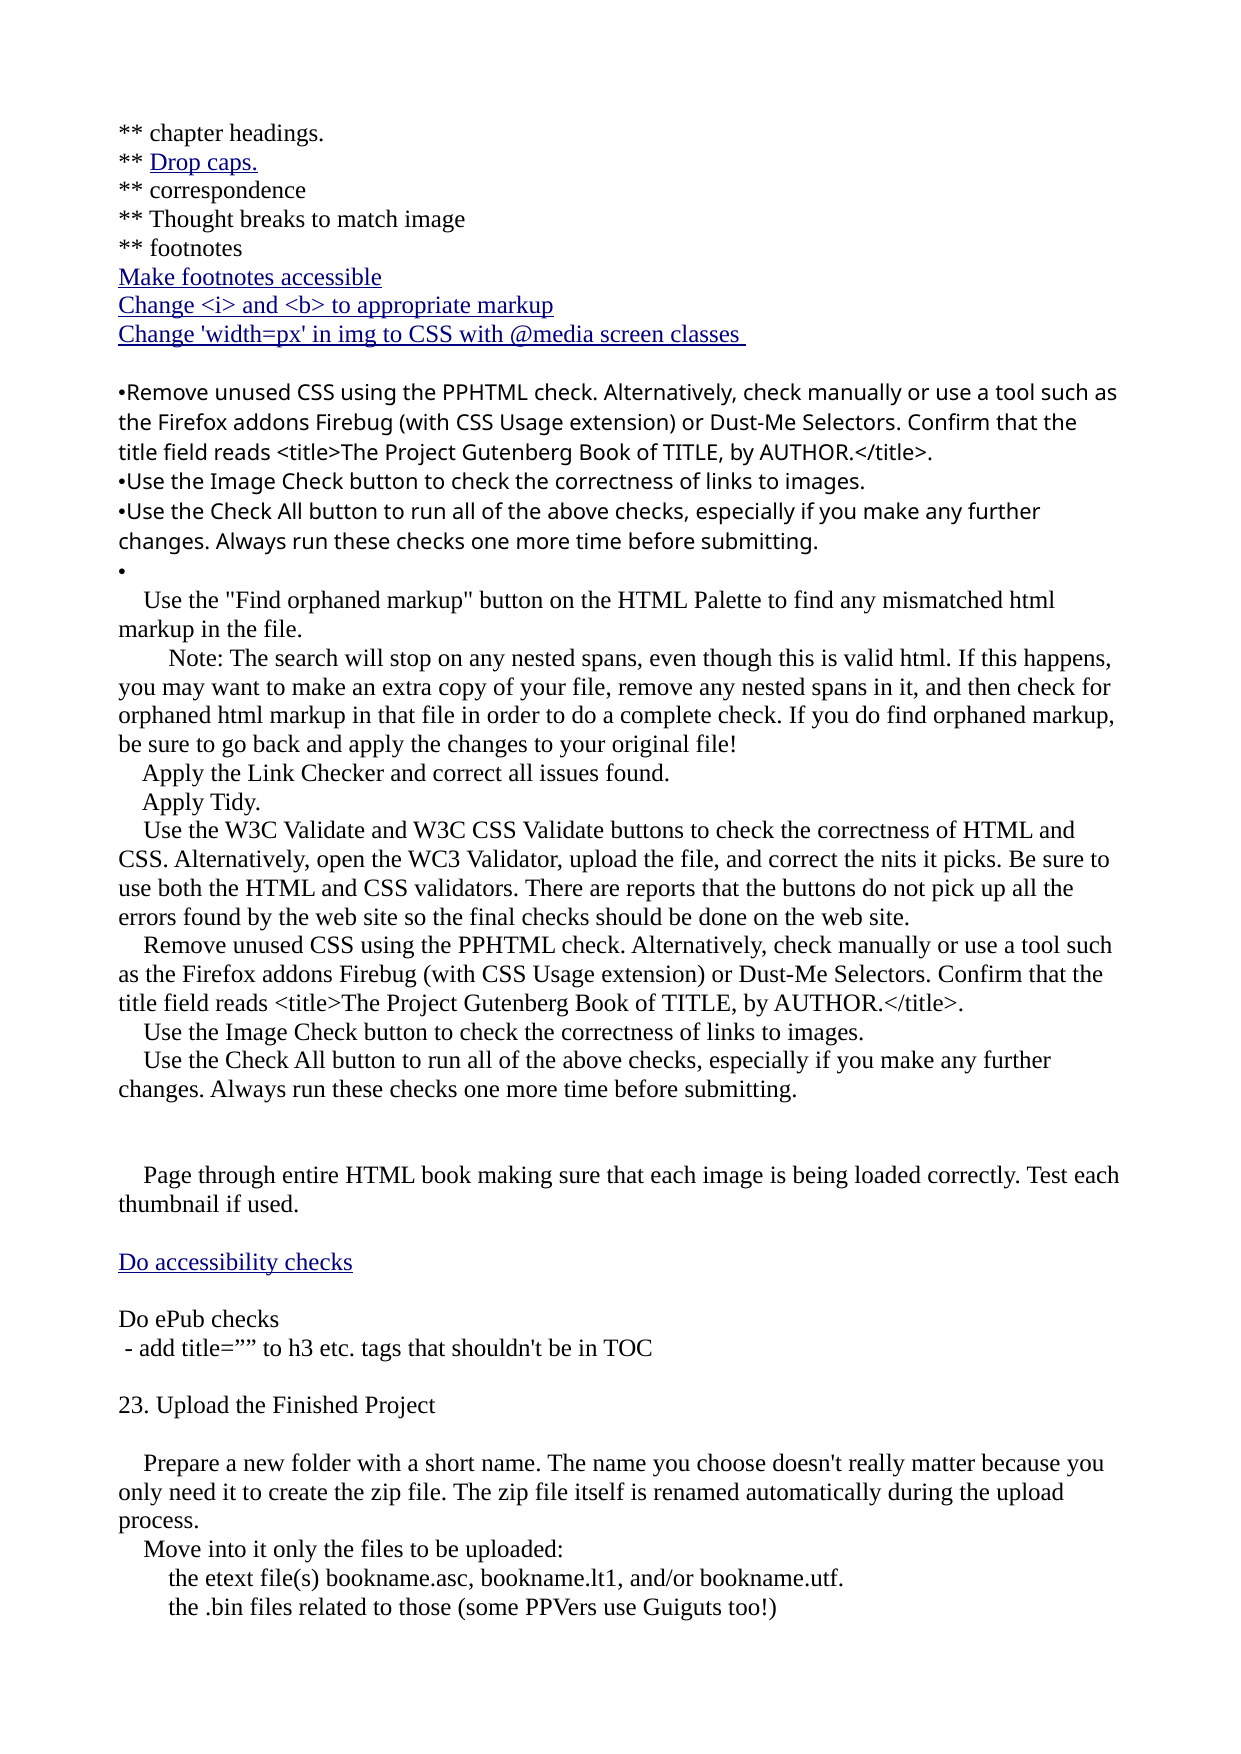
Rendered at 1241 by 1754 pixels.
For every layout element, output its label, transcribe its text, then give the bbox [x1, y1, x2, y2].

text Use the "Find orphaned markup" button on the HTML Palette to find any mismatched html markup in the file. [118, 585, 1122, 643]
text 23. Upload the Finished Project [118, 1390, 1122, 1419]
text - add title=”” to h3 etc. tags that shouldn't be in TOC [118, 1333, 1122, 1362]
text Apply Tidy. [118, 787, 1122, 815]
list Use the Check All button to run all of the above checks, especially if you make any further changes. Always run these checks one more time before submitting. [118, 496, 1122, 556]
text Change 'width=px' in img to CSS with @media screen classes [118, 319, 1122, 348]
text ** chapter headings. [118, 118, 1122, 147]
text Apply the Link Checker and correct all issues found. [118, 758, 1122, 787]
text ** footnotes [118, 233, 1122, 262]
text Page through entire HTML book making sure that each image is being loaded correctly. Test each thumbnail if used. [118, 1160, 1122, 1218]
text the .bin files related to those (some PPVers use Guiguts too!) [118, 1592, 1122, 1620]
text Prepare a new folder with a short name. The name you choose doesn't really matter because you only need it to create the zip file. The zip file itself is renamed automatically during the upload process. [118, 1448, 1122, 1534]
text Use the W3C Validate and W3C CSS Validate buttons to check the correctness of HTML and CSS. Alternatively, open the WC3 Validator, upload the file, and correct the nits it picks. Be sure to use both the HTML and CSS validators. There are reports that the buttons do not pick up all the errors found by the web site so the final checks should be done on the web site. [118, 815, 1122, 930]
text ** correspondence [118, 176, 1122, 204]
list Use the Image Check button to check the correctness of links to images. [118, 466, 1122, 496]
text Do ePub checks [118, 1304, 1122, 1333]
text Note: The search will stop on any nested spans, even though this is valid html. If this happens, you may want to make an extra copy of your file, remove any nested spans in it, and then check for orphaned html markup in that file in order to do a complete check. If you do find orphaned markup, be sure to go back and apply the changes to your original file! [118, 643, 1122, 758]
text Remove unused CSS using the PPHTML check. Alternatively, check manually or use a tool such as the Firefox addons Firebug (with CSS Usage extension) or Dust-Me Selectors. Confirm that the title field reads <title>The Project Gutenberg Book of TITLE, by AUTHOR.</title>. [118, 930, 1122, 1017]
text Move into it only the files to be uploaded: [118, 1534, 1122, 1563]
text ** Drop caps. [118, 147, 1122, 176]
text Change <i> and <b> to appropriate markup [118, 291, 1122, 319]
text the etext file(s) bookname.asc, bookname.lt1, and/or bookname.utf. [118, 1563, 1122, 1592]
text Use the Check All button to run all of the above checks, especially if you make any further changes. Always run these checks one more time before submitting. [118, 1045, 1122, 1103]
text ** Thought breaks to match image [118, 204, 1122, 233]
text Do accessibility checks [118, 1247, 1122, 1275]
text Make footnotes accessible [118, 262, 1122, 291]
text Use the Image Check button to check the correctness of links to images. [118, 1017, 1122, 1045]
list Remove unused CSS using the PPHTML check. Alternatively, check manually or use a tool such as the Firefox addons Firebug (with CSS Usage extension) or Dust-Me Selectors. Confirm that the title field reads <title>The Project Gutenberg Book of TITLE, by AUTHOR.</title>. [118, 377, 1122, 466]
